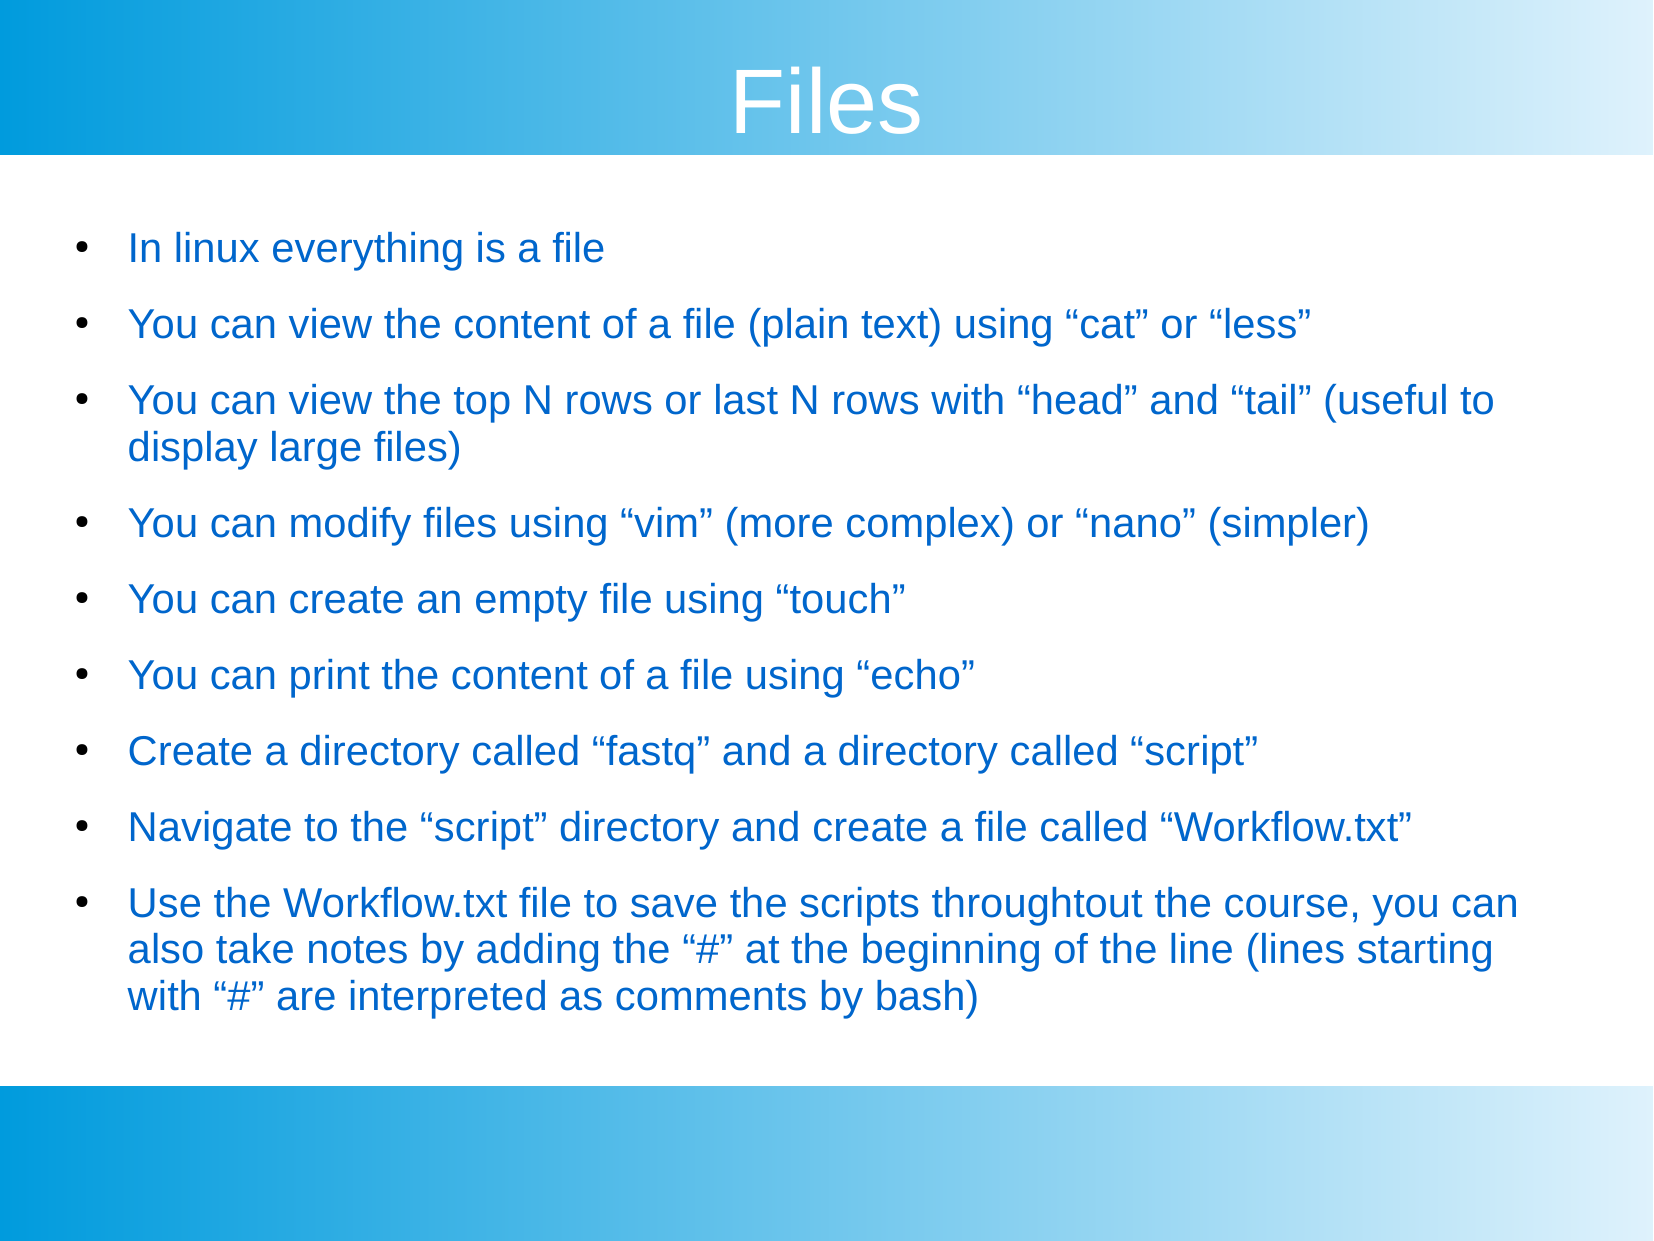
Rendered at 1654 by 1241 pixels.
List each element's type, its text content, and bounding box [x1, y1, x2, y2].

title Files [82, 49, 1571, 155]
list In linux everything is a file You can view the content of a file (plain text) using “cat” or “less” You can view the top N rows or last N rows with “head” and “tail” (useful to display large files) You can modify files using “vim” (more complex) or “nano” (simpler) You can create an empty file using “touch” You can print the content of a file using “echo” Create a directory called “fastq” and a directory called “script” Navigate to the “script” directory and create a file called “Workflow.txt” Use the Workflow.txt file to save the scripts throughtout the course, you can also take notes by adding the “#” at the beginning of the line (lines starting with “#” are interpreted as comments by bash) [56, 225, 1546, 1081]
